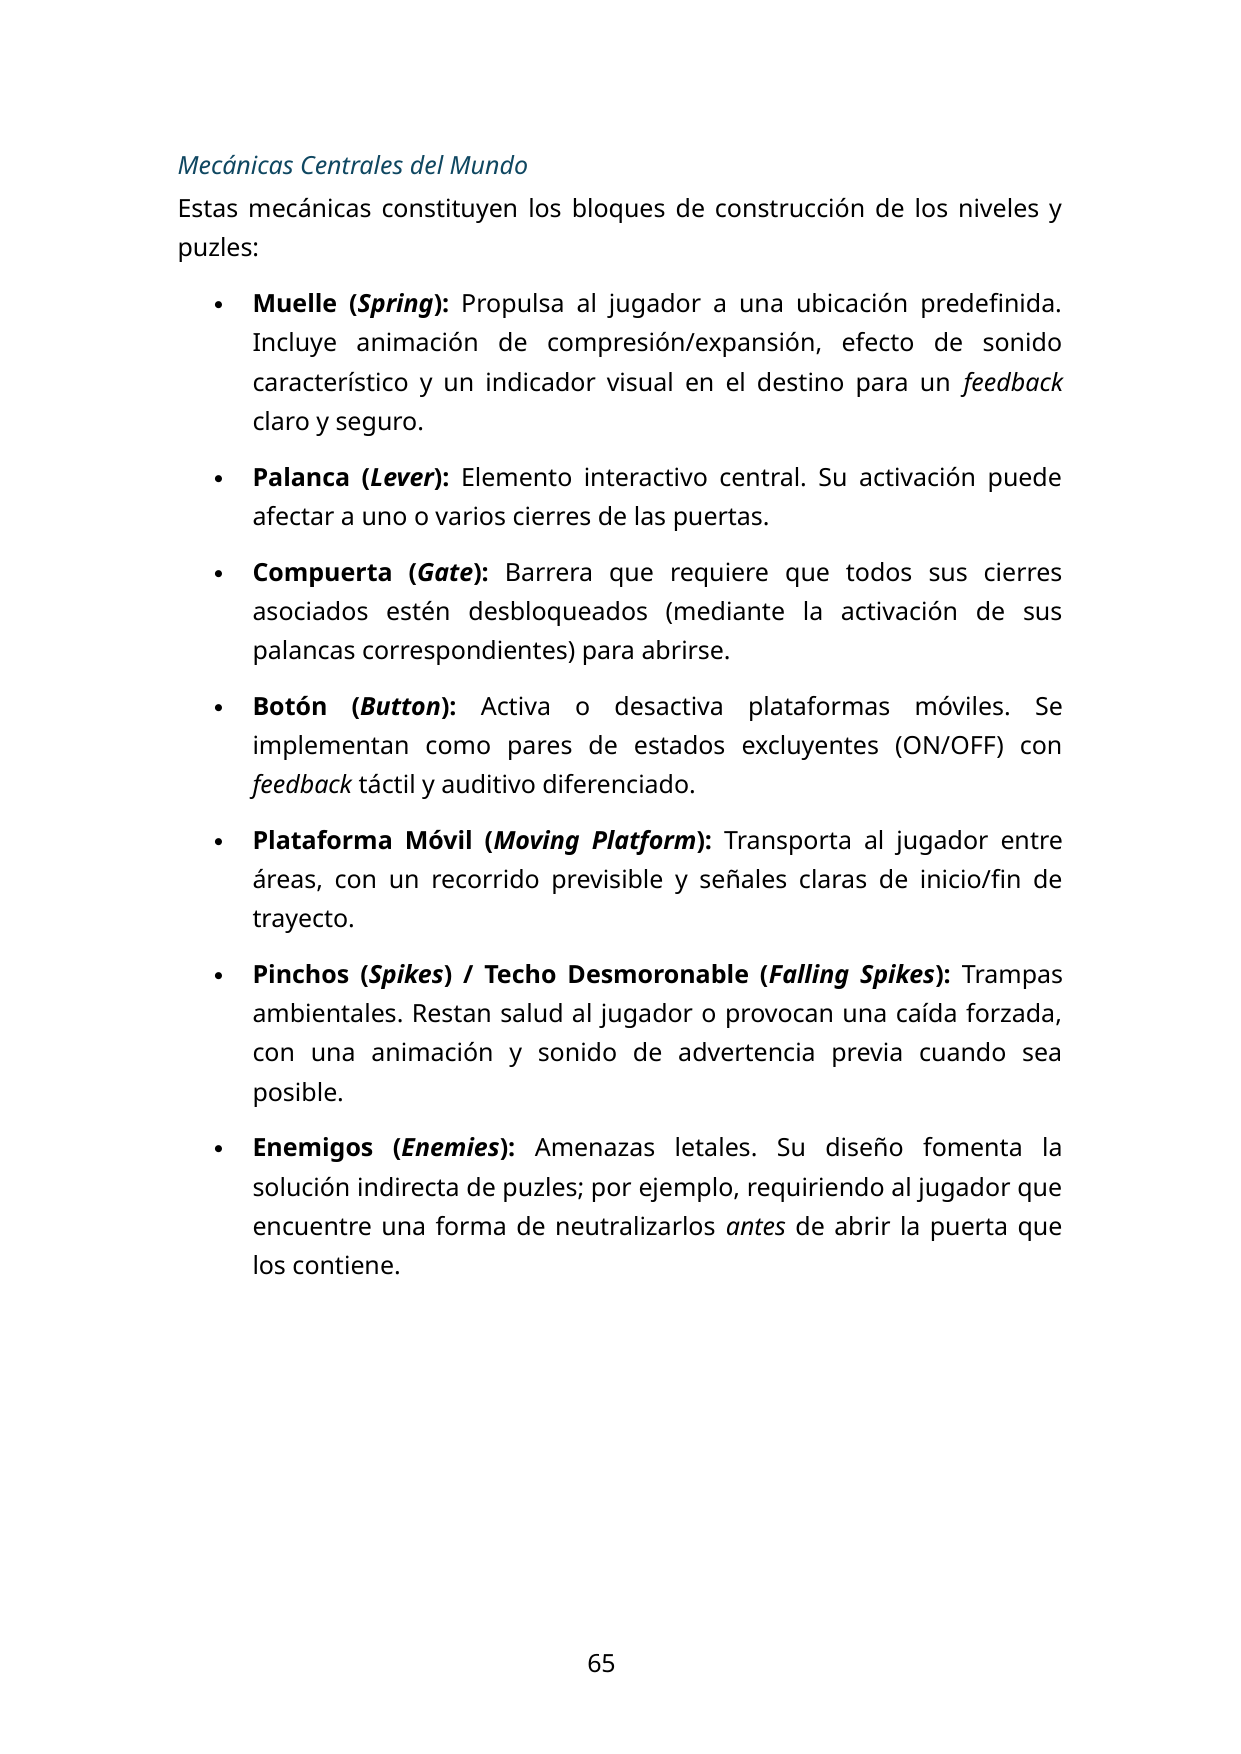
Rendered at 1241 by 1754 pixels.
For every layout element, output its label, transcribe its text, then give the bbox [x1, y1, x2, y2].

list Muelle (Spring): Propulsa al jugador a una ubicación predefinida. Incluye animación de compresión/expansión, efecto de sonido característico y un indicador visual en el destino para un feedback claro y seguro. [215, 286, 1063, 437]
list Palanca (Lever): Elemento interactivo central. Su activación puede afectar a uno o varios cierres de las puertas. [215, 459, 1063, 532]
text Estas mecánicas constituyen los bloques de construcción de los niveles y puzles: [177, 191, 1063, 264]
table_header [166, 1304, 1051, 1337]
list Botón (Button): Activa o desactiva plataformas móviles. Se implementan como pares de estados excluyentes (ON/OFF) con feedback táctil y auditivo diferenciado. [215, 688, 1063, 801]
list Enemigos (Enemies): Amenazas letales. Su diseño fomenta la solución indirecta de puzles; por ejemplo, requiriendo al jugador que encuentre una forma de neutralizarlos antes de abrir la puerta que los contiene. [215, 1130, 1063, 1282]
list Compuerta (Gate): Barrera que requiere que todos sus cierres asociados estén desbloqueados (mediante la activación de sus palancas correspondientes) para abrirse. [215, 554, 1063, 667]
subtitle Mecánicas Centrales del Mundo [177, 148, 1063, 182]
list Pinchos (Spikes) / Techo Desmoronable (Falling Spikes): Trampas ambientales. Restan salud al jugador o provocan una caída forzada, con una animación y sonido de advertencia previa cuando sea posible. [215, 957, 1063, 1108]
list Plataforma Móvil (Moving Platform): Transporta al jugador entre áreas, con un recorrido previsible y señales claras de inicio/fin de trayecto. [215, 823, 1063, 935]
